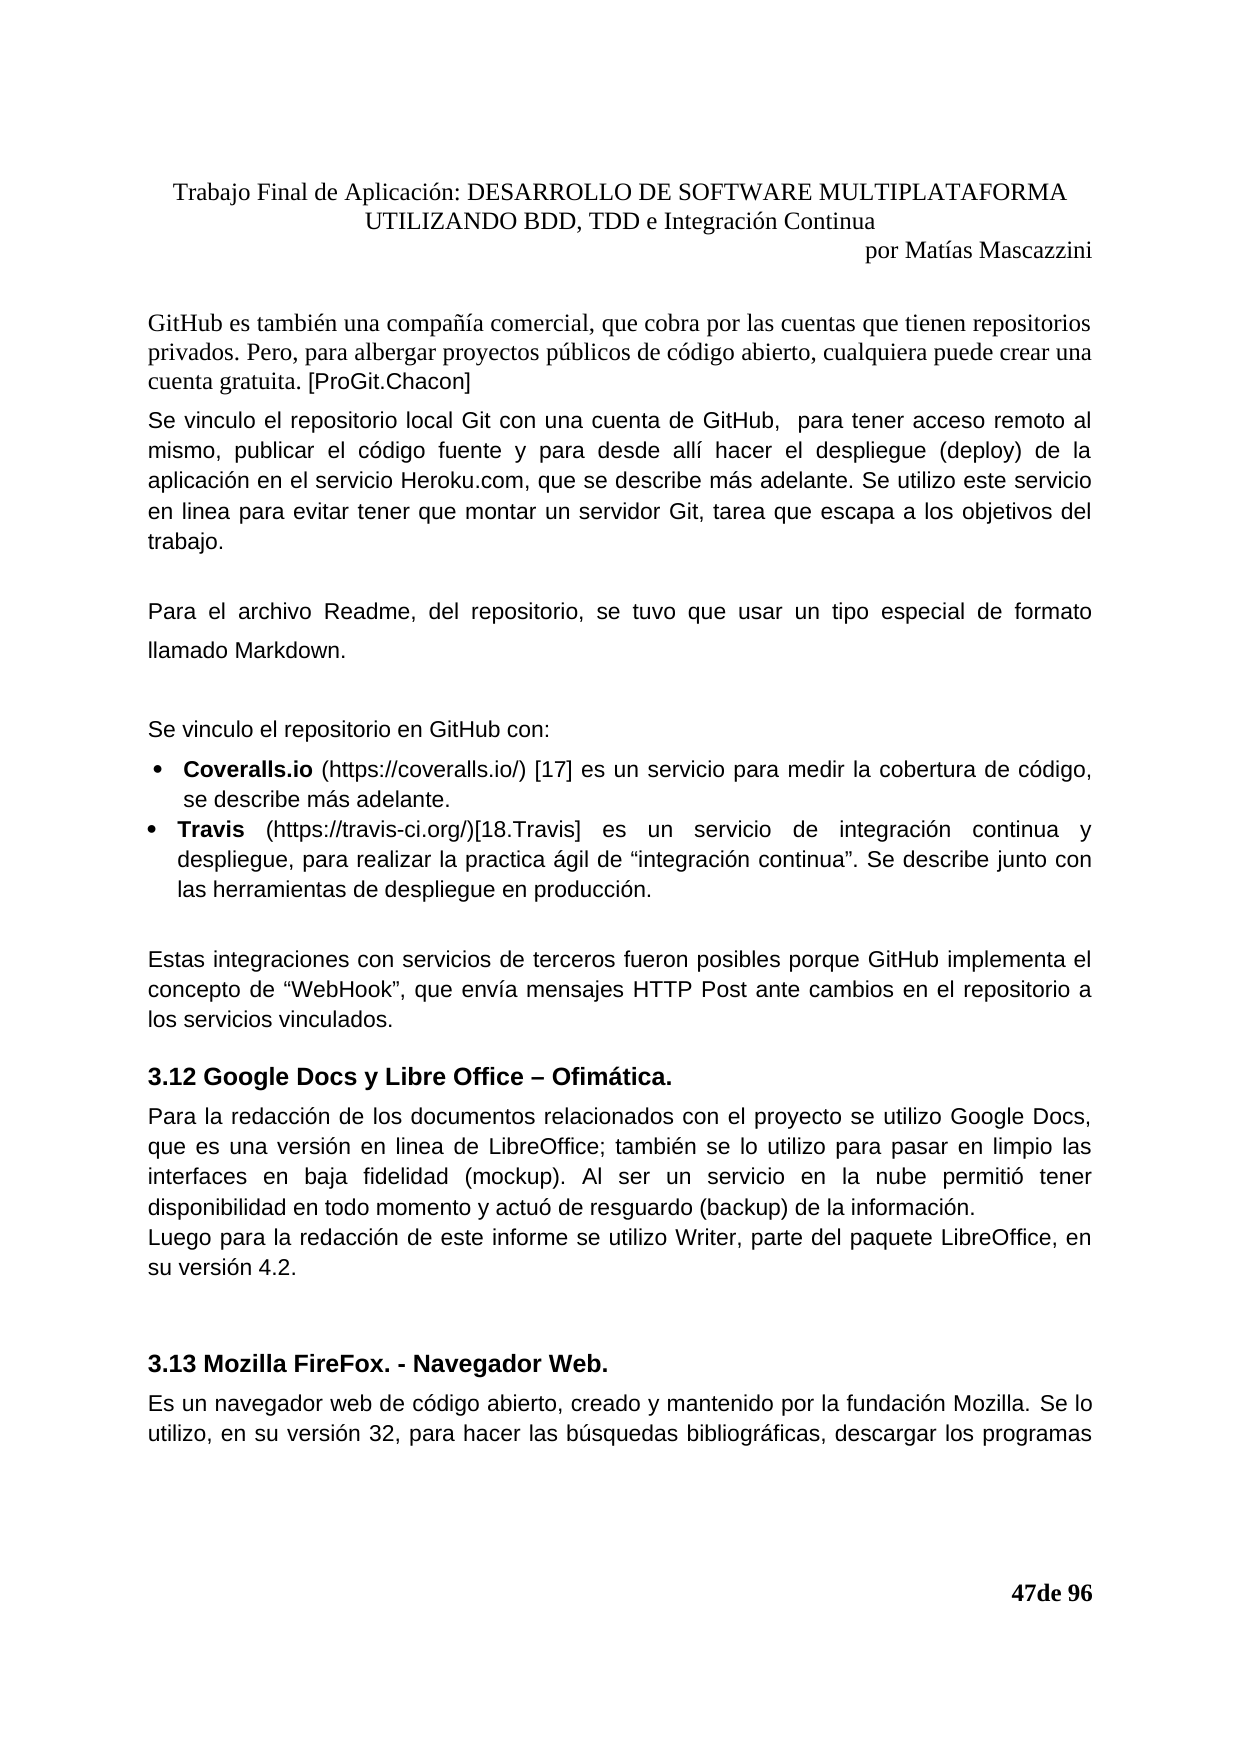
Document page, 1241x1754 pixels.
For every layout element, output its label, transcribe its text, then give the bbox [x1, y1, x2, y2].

text Luego para la redacción de este informe se utilizo Writer, parte del paquete LibreOffice, en su versión 4.2. [148, 1224, 1093, 1280]
text Para la redacción de los documentos relacionados con el proyecto se utilizo Google Docs, que es una versión en linea de LibreOffice; también se lo utilizo para pasar en limpio las interfaces en baja fidelidad (mockup). Al ser un servicio en la nube permitió tener disponibilidad en todo momento y actuó de resguardo (backup) de la información. [148, 1103, 1093, 1220]
list Travis (https://travis-ci.org/)[18.Travis] es un servicio de integración continua y despliegue, para realizar la practica ágil de “integración continua”. Se describe junto con las herramientas de despliegue en producción. [148, 816, 1093, 903]
text Se vinculo el repositorio local Git con una cuenta de GitHub, para tener acceso remoto al mismo, publicar el código fuente y para desde allí hacer el despliegue (deploy) de la aplicación en el servicio Heroku.com, que se describe más adelante. Se utilizo este servicio en linea para evitar tener que montar un servidor Git, tarea que escapa a los objetivos del trabajo. [148, 407, 1093, 554]
text Se vinculo el repositorio en GitHub con: [148, 716, 1093, 742]
subtitle 3.13 Mozilla FireFox. - Navegador Web. [148, 1349, 1093, 1377]
list Coveralls.io (https://coveralls.io/) [17] es un servicio para medir la cobertura de código, se describe más adelante. [153, 756, 1093, 812]
text Es un navegador web de código abierto, creado y mantenido por la fundación Mozilla. Se lo utilizo, en su versión 32, para hacer las búsquedas bibliográficas, descargar los programas [148, 1390, 1093, 1446]
text Para el archivo Readme, del repositorio, se tuvo que usar un tipo especial de formato llamado Markdown. [148, 598, 1093, 663]
subtitle 3.12 Google Docs y Libre Office – Ofimática. [148, 1062, 1093, 1090]
text GitHub es también una compañía comercial, que cobra por las cuentas que tienen repositorios privados. Pero, para albergar proyectos públicos de código abierto, cualquiera puede crear una cuenta gratuita. [ProGit.Chacon] [148, 308, 1093, 394]
text Estas integraciones con servicios de terceros fueron posibles porque GitHub implementa el concepto de “WebHook”, que envía mensajes HTTP Post ante cambios en el repositorio a los servicios vinculados. [148, 946, 1093, 1033]
